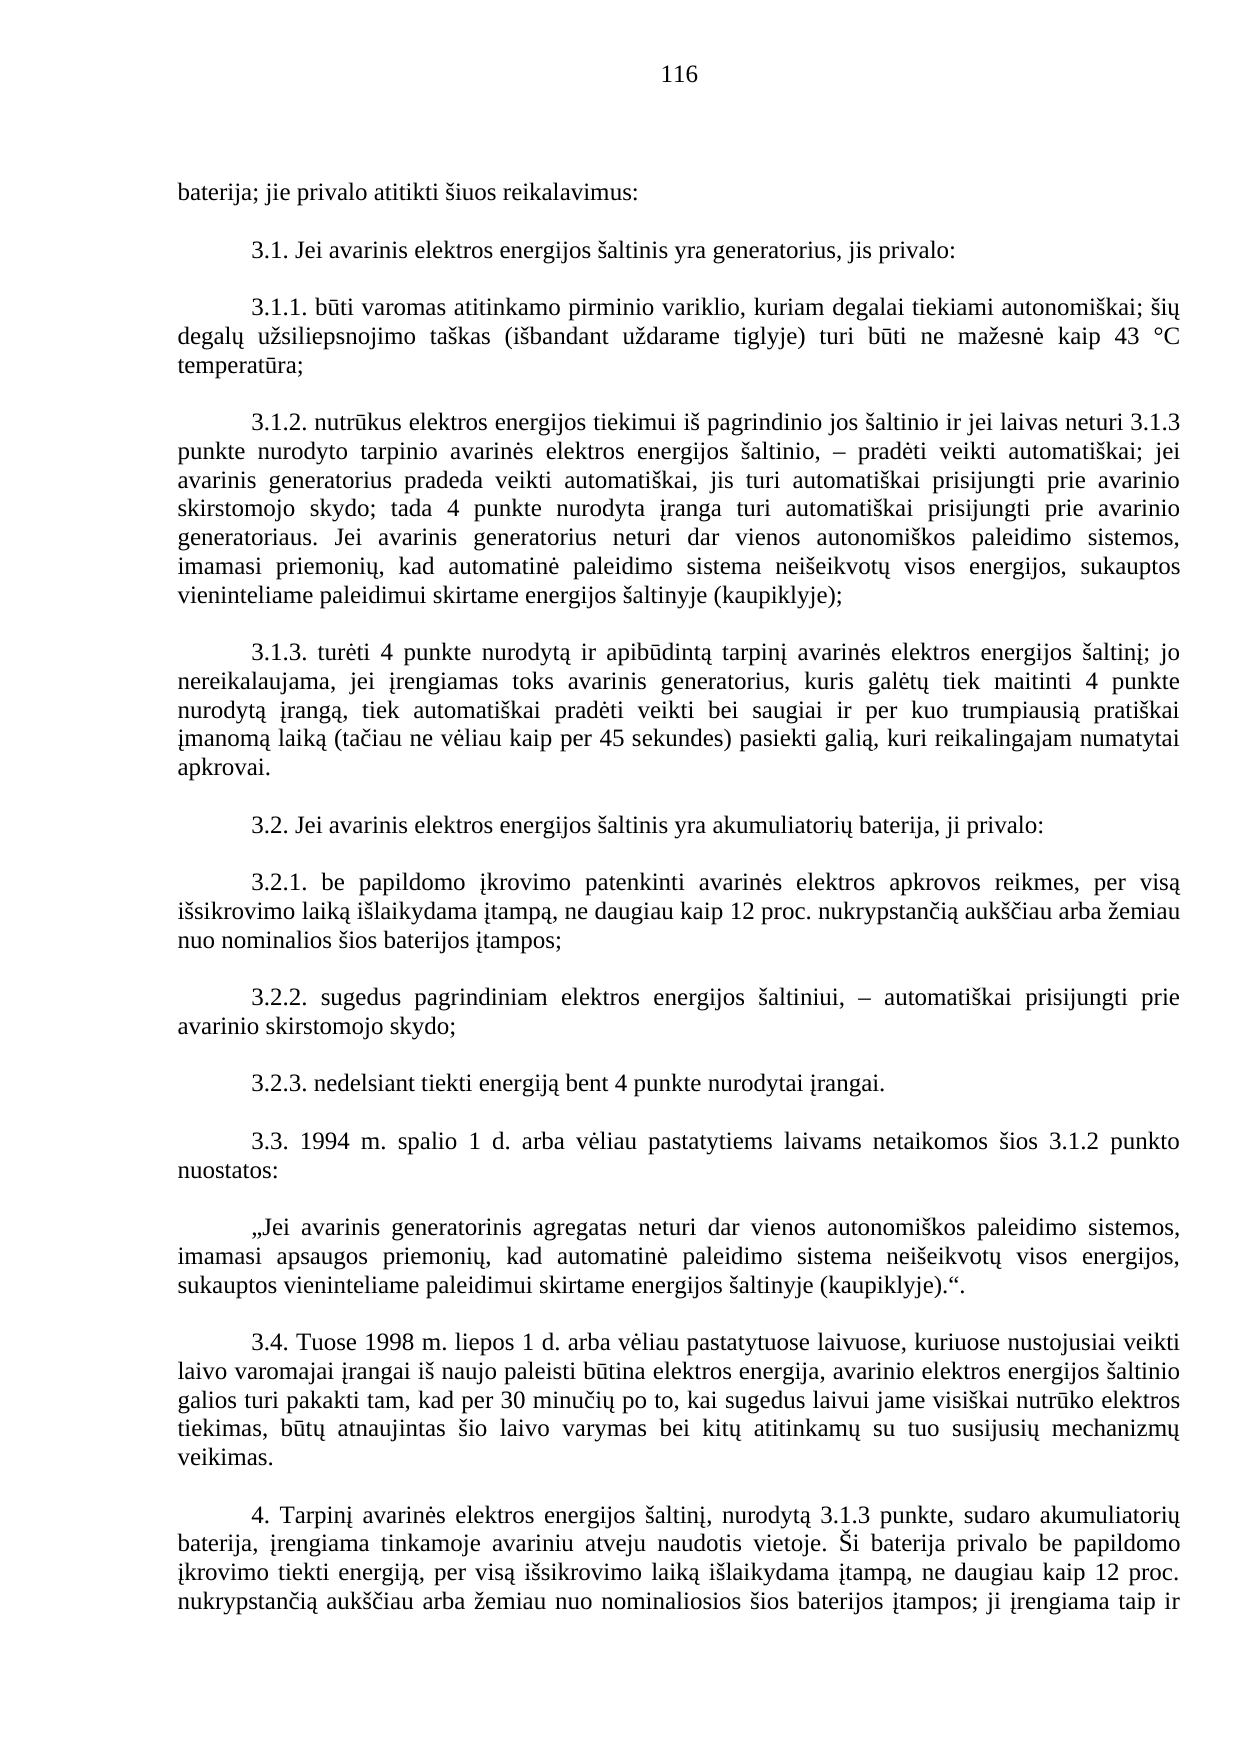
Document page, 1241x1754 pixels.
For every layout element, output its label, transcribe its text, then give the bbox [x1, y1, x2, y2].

text 3.1.3. turėti 4 punkte nurodytą ir apibūdintą tarpinį avarinės elektros energijos šaltinį; jo nereikalaujama, jei įrengiamas toks avarinis generatorius, kuris galėtų tiek maitinti 4 punkte nurodytą įrangą, tiek automatiškai pradėti veikti bei saugiai ir per kuo trumpiausią pratiškai įmanomą laiką (tačiau ne vėliau kaip per 45 sekundes) pasiekti galią, kuri reikalingajam numatytai apkrovai. [177, 637, 1181, 781]
text 3.2.1. be papildomo įkrovimo patenkinti avarinės elektros apkrovos reikmes, per visą išsikrovimo laiką išlaikydama įtampą, ne daugiau kaip 12 proc. nukrypstančią aukščiau arba žemiau nuo nominalios šios baterijos įtampos; [177, 867, 1181, 953]
text 3.1.2. nutrūkus elektros energijos tiekimui iš pagrindinio jos šaltinio ir jei laivas neturi 3.1.3 punkte nurodyto tarpinio avarinės elektros energijos šaltinio, – pradėti veikti automatiškai; jei avarinis generatorius pradeda veikti automatiškai, jis turi automatiškai prisijungti prie avarinio skirstomojo skydo; tada 4 punkte nurodyta įranga turi automatiškai prisijungti prie avarinio generatoriaus. Jei avarinis generatorius neturi dar vienos autonomiškos paleidimo sistemos, imamasi priemonių, kad automatinė paleidimo sistema neišeikvotų visos energijos, sukauptos vieninteliame paleidimui skirtame energijos šaltinyje (kaupiklyje); [177, 407, 1181, 608]
text 3.2.2. sugedus pagrindiniam elektros energijos šaltiniui, – automatiškai prisijungti prie avarinio skirstomojo skydo; [177, 982, 1181, 1040]
text 3.1.1. būti varomas atitinkamo pirminio variklio, kuriam degalai tiekiami autonomiškai; šių degalų užsiliepsnojimo taškas (išbandant uždarame tiglyje) turi būti ne mažesnė kaip 43 °C temperatūra; [177, 292, 1181, 378]
text 3.4. Tuose 1998 m. liepos 1 d. arba vėliau pastatytuose laivuose, kuriuose nustojusiai veikti laivo varomajai įrangai iš naujo paleisti būtina elektros energija, avarinio elektros energijos šaltinio galios turi pakakti tam, kad per 30 minučių po to, kai sugedus laivui jame visiškai nutrūko elektros tiekimas, būtų atnaujintas šio laivo varymas bei kitų atitinkamų su tuo susijusių mechanizmų veikimas. [177, 1327, 1181, 1471]
text 3.2. Jei avarinis elektros energijos šaltinis yra akumuliatorių baterija, ji privalo: [177, 810, 1181, 838]
text 3.1. Jei avarinis elektros energijos šaltinis yra generatorius, jis privalo: [177, 235, 1181, 263]
text 3.2.3. nedelsiant tiekti energiją bent 4 punkte nurodytai įrangai. [177, 1068, 1181, 1097]
text 4. Tarpinį avarinės elektros energijos šaltinį, nurodytą 3.1.3 punkte, sudaro akumuliatorių baterija, įrengiama tinkamoje avariniu atveju naudotis vietoje. Ši baterija privalo be papildomo įkrovimo tiekti energiją, per visą išsikrovimo laiką išlaikydama įtampą, ne daugiau kaip 12 proc. nukrypstančią aukščiau arba žemiau nuo nominaliosios šios baterijos įtampos; ji įrengiama taip ir [177, 1500, 1181, 1615]
text baterija; jie privalo atitikti šiuos reikalavimus: [177, 177, 1181, 206]
text 3.3. 1994 m. spalio 1 d. arba vėliau pastatytiems laivams netaikomos šios 3.1.2 punkto nuostatos: [177, 1126, 1181, 1183]
text „Jei avarinis generatorinis agregatas neturi dar vienos autonomiškos paleidimo sistemos, imamasi apsaugos priemonių, kad automatinė paleidimo sistema neišeikvotų visos energijos, sukauptos vieninteliame paleidimui skirtame energijos šaltinyje (kaupiklyje).“. [177, 1212, 1181, 1298]
